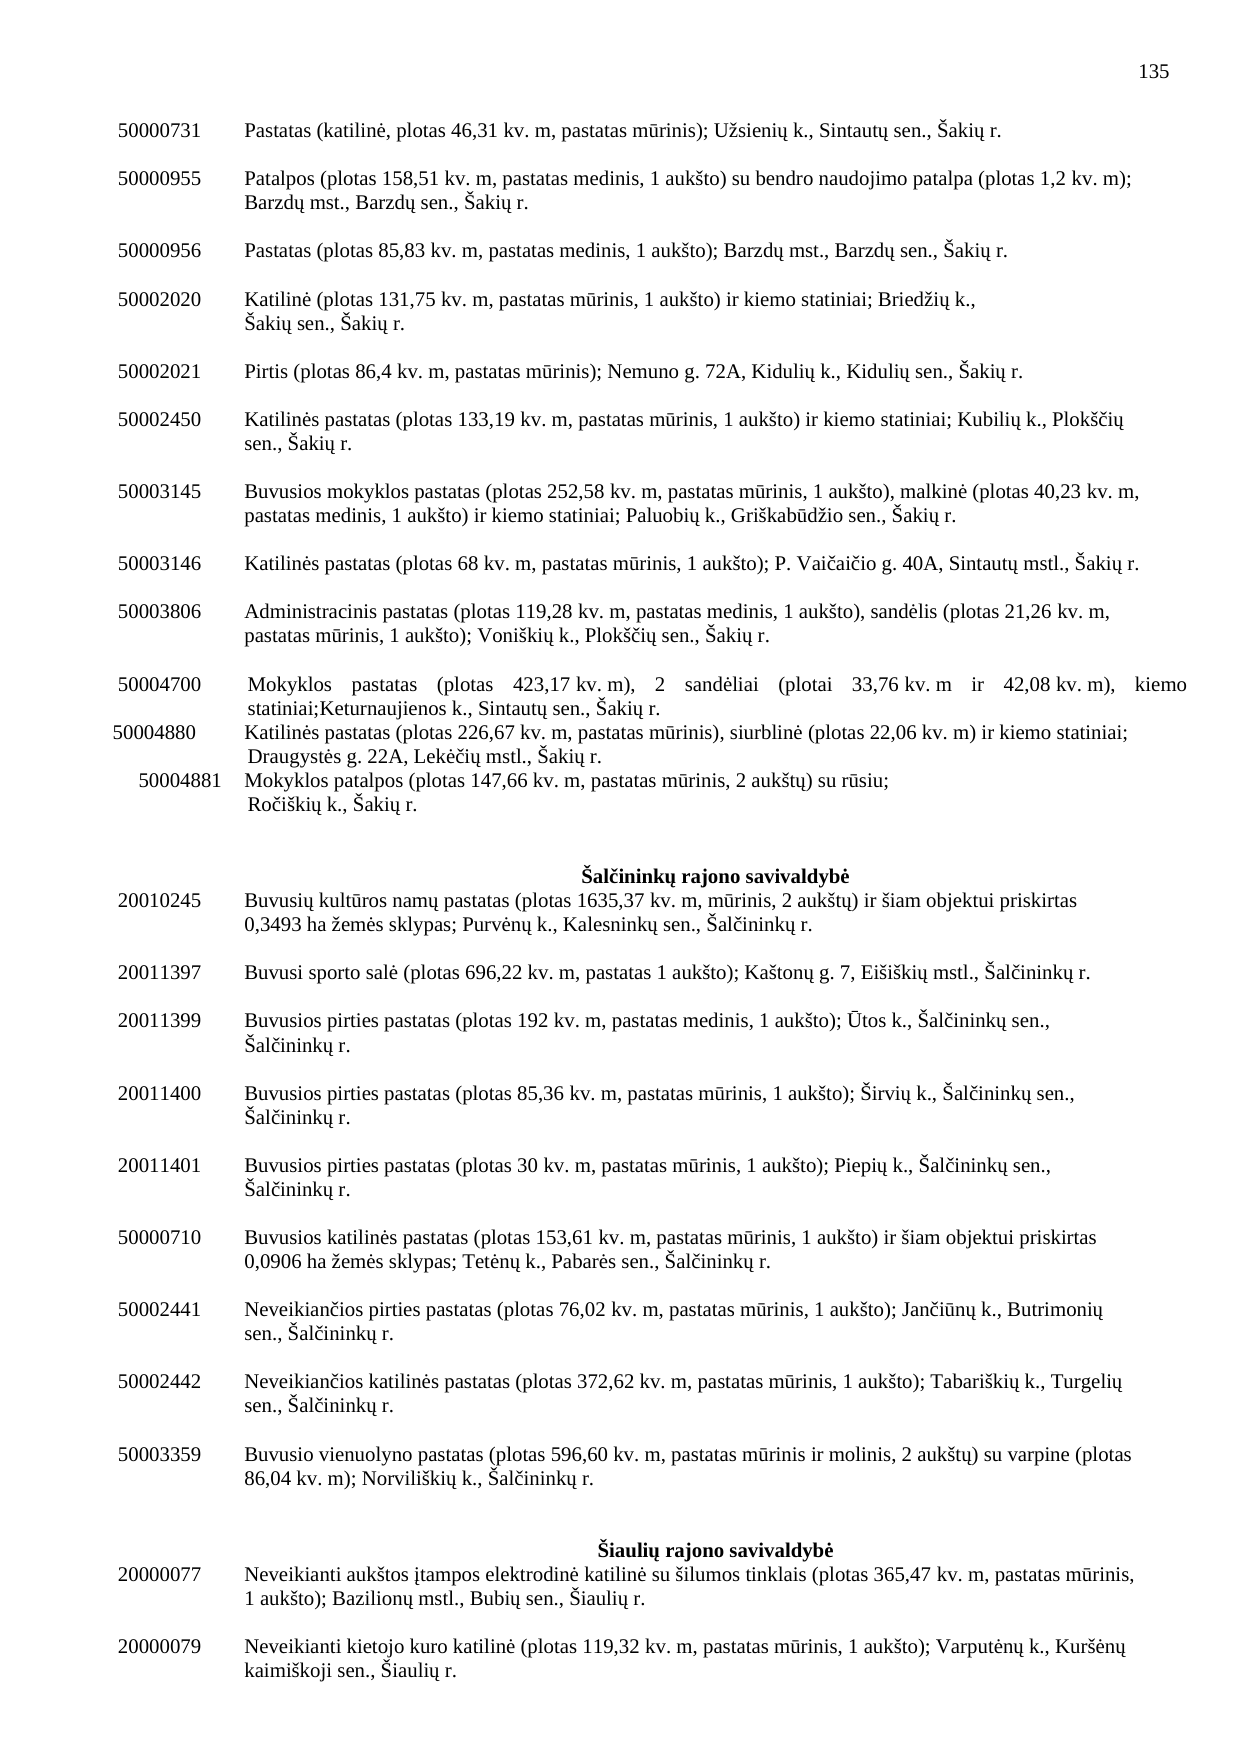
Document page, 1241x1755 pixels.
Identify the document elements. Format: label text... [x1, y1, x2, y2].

table_cell [1198, 479, 1207, 527]
table_cell [1207, 720, 1240, 840]
table_cell [1198, 1273, 1207, 1297]
table_cell [101, 263, 1198, 287]
table_cell [101, 575, 1198, 599]
table_cell [1198, 118, 1207, 142]
table_cell [1198, 864, 1207, 888]
table_cell Neveikianti kietojo kuro katilinė (plotas 119,32 kv. m, pastatas mūrinis, 1 aukšto); Varputėnų k., Kuršėnų kaimiškoji sen., Šiaulių r. [233, 1634, 1148, 1682]
table_cell [1193, 1634, 1198, 1682]
table_cell [1198, 1538, 1207, 1562]
table_cell [1178, 1153, 1192, 1201]
table_cell [1163, 1442, 1178, 1490]
table_cell [1198, 287, 1207, 335]
table_cell [1207, 407, 1240, 455]
table_cell Neveikiančios katilinės pastatas (plotas 372,62 kv. m, pastatas mūrinis, 1 aukšto); Tabariškių k., Turgelių sen., Šalčininkų r. [233, 1369, 1148, 1417]
table_cell [1198, 383, 1207, 407]
table_cell [1207, 672, 1240, 720]
table_cell [1207, 214, 1240, 238]
table_cell 20011400 [101, 1081, 233, 1129]
table_cell [1193, 599, 1198, 647]
table_cell [1198, 1153, 1207, 1201]
table_cell Buvusios katilinės pastatas (plotas 153,61 kv. m, pastatas mūrinis, 1 aukšto) ir šiam objektui priskirtas 0,0906 ha žemės sklypas; Tetėnų k., Pabarės sen., Šalčininkų r. [233, 1225, 1148, 1273]
table_cell [1198, 720, 1207, 840]
table_cell [1207, 239, 1240, 262]
table_cell [1198, 1201, 1207, 1225]
table_cell [1163, 1009, 1178, 1057]
table_cell [1207, 383, 1240, 407]
table_cell Katilinės pastatas (plotas 226,67 kv. m, pastatas mūrinis), siurblinė (plotas 22,06 kv. m) ir kiemo statiniai; Draugystės g. 22A, Lekėčių mstl., Šakių r. Mokyklos patalpos (plotas 147,66 kv. m, pastatas mūrinis, 2 aukštų) su rūsiu; Ročiškių k., Šakių r. [233, 720, 1198, 840]
table_cell [101, 1610, 1198, 1634]
table_cell [1207, 1538, 1240, 1562]
table_cell 50000956 [101, 239, 233, 262]
table_cell [1178, 359, 1192, 383]
table_cell [1207, 1369, 1240, 1417]
table_cell [1198, 888, 1207, 936]
table_cell Mokyklos pastatas (plotas 423,17 kv. m), 2 sandėliai (plotai 33,76 kv. m ir 42,08 kv. m), kiemo statiniai;Keturnaujienos k., Sintautų sen., Šakių r. [233, 672, 1198, 720]
table_cell [1207, 1345, 1240, 1369]
table_cell [1207, 960, 1240, 984]
table_cell [101, 1129, 1198, 1153]
table_cell [1193, 1369, 1198, 1417]
table_cell [1198, 984, 1207, 1008]
table_cell [1198, 1009, 1207, 1057]
table_cell Neveikiančios pirties pastatas (plotas 76,02 kv. m, pastatas mūrinis, 1 aukšto); Jančiūnų k., Butrimonių sen., Šalčininkų r. [233, 1297, 1148, 1345]
table_cell 50003806 [101, 599, 233, 647]
table_cell [1178, 1081, 1192, 1129]
table_cell Pirtis (plotas 86,4 kv. m, pastatas mūrinis); Nemuno g. 72A, Kidulių k., Kidulių sen., Šakių r. [233, 359, 1148, 383]
table_cell [1207, 118, 1240, 142]
table_cell 20000079 [101, 1634, 233, 1682]
table_cell 50002441 [101, 1297, 233, 1345]
table_cell 50004700 [101, 672, 233, 720]
table_cell [101, 840, 1198, 864]
table_cell [1163, 479, 1178, 527]
table_cell [1207, 648, 1240, 672]
table_cell [1178, 888, 1192, 936]
table_cell [1193, 1009, 1198, 1057]
table_cell [1207, 1009, 1240, 1057]
table_cell [1198, 1610, 1207, 1634]
table_cell [1198, 142, 1207, 166]
table_cell [1207, 1081, 1240, 1129]
table_cell [1207, 984, 1240, 1008]
table_cell [1198, 1514, 1207, 1538]
table_cell [1193, 1562, 1198, 1610]
table_cell Buvusios pirties pastatas (plotas 85,36 kv. m, pastatas mūrinis, 1 aukšto); Širvių k., Šalčininkų sen., Šalčininkų r. [233, 1081, 1178, 1129]
table_cell [1198, 1081, 1207, 1129]
table_cell [1178, 166, 1192, 214]
table_cell [101, 527, 1198, 551]
table_cell [1193, 166, 1198, 214]
table_cell [101, 383, 1198, 407]
table_cell [1163, 888, 1178, 936]
table_cell [1198, 648, 1207, 672]
table_cell [101, 1057, 1198, 1081]
table_cell [1148, 287, 1163, 335]
table_cell Buvusios mokyklos pastatas (plotas 252,58 kv. m, pastatas mūrinis, 1 aukšto), malkinė (plotas 40,23 kv. m, pastatas medinis, 1 aukšto) ir kiemo statiniai; Paluobių k., Griškabūdžio sen., Šakių r. [233, 479, 1163, 527]
table_cell [1148, 1442, 1163, 1490]
table_cell [1163, 1634, 1178, 1682]
table_cell [101, 864, 233, 888]
table_cell Patalpos (plotas 158,51 kv. m, pastatas medinis, 1 aukšto) su bendro naudojimo patalpa (plotas 1,2 kv. m); Barzdų mst., Barzdų sen., Šakių r. [233, 166, 1148, 214]
table_cell 50002442 [101, 1369, 233, 1417]
table_cell [101, 1514, 1198, 1538]
table_cell [1178, 407, 1192, 455]
table_cell [1198, 1345, 1207, 1369]
table_cell [1207, 1634, 1240, 1682]
table_cell [1178, 960, 1192, 984]
table_cell 50003145 [101, 479, 233, 527]
table_cell [1193, 359, 1198, 383]
table_cell 20011399 [101, 1009, 233, 1057]
table_cell Buvusios pirties pastatas (plotas 30 kv. m, pastatas mūrinis, 1 aukšto); Piepių k., Šalčininkų sen., Šalčininkų r. [233, 1153, 1148, 1201]
table_cell [1207, 840, 1240, 864]
table_cell [1178, 287, 1192, 335]
table_cell [1178, 551, 1192, 575]
table_cell [101, 1538, 233, 1562]
table_cell [1207, 1418, 1240, 1442]
table_cell [101, 1201, 1198, 1225]
table_cell [1198, 1562, 1207, 1610]
table_cell [1163, 1562, 1178, 1610]
table_cell [1193, 287, 1198, 335]
table_cell [1198, 575, 1207, 599]
table_cell [1198, 166, 1207, 214]
table_cell [101, 214, 1198, 238]
table_cell [101, 648, 1198, 672]
table_cell [1193, 118, 1198, 142]
table_cell [1207, 1297, 1240, 1345]
table_cell [1193, 1225, 1198, 1273]
table_cell [1198, 1057, 1207, 1081]
table_cell 20010245 [101, 888, 233, 936]
table_cell [1207, 1490, 1240, 1514]
table_cell Neveikianti aukštos įtampos elektrodinė katilinė su šilumos tinklais (plotas 365,47 kv. m, pastatas mūrinis, 1 aukšto); Bazilionų mstl., Bubių sen., Šiaulių r. [233, 1562, 1148, 1610]
table_cell [1148, 1009, 1163, 1057]
table_cell 50000710 [101, 1225, 233, 1273]
table_cell [1198, 840, 1207, 864]
table_cell [1207, 1057, 1240, 1081]
table_cell Pastatas (plotas 85,83 kv. m, pastatas medinis, 1 aukšto); Barzdų mst., Barzdų sen., Šakių r. [233, 239, 1148, 262]
table_cell [1198, 1418, 1207, 1442]
table_cell [1207, 479, 1240, 527]
table_cell Šalčininkų rajono savivaldybė [233, 864, 1198, 888]
table_cell Administracinis pastatas (plotas 119,28 kv. m, pastatas medinis, 1 aukšto), sandėlis (plotas 21,26 kv. m, pastatas mūrinis, 1 aukšto); Voniškių k., Plokščių sen., Šakių r. [233, 599, 1148, 647]
table_cell [1178, 599, 1192, 647]
table_cell [1178, 1225, 1192, 1273]
table_cell [1207, 263, 1240, 287]
table_cell [101, 1345, 1198, 1369]
table_cell [1178, 479, 1192, 527]
table_cell [1178, 1634, 1192, 1682]
table_cell [1148, 407, 1163, 455]
table_cell [101, 142, 1198, 166]
table_cell [1207, 1514, 1240, 1538]
table_cell [1178, 118, 1192, 142]
table_cell [1163, 1297, 1178, 1345]
table_cell [101, 1490, 1198, 1514]
table_cell [1178, 1369, 1192, 1417]
table_cell [1198, 407, 1207, 455]
table_cell Buvusio vienuolyno pastatas (plotas 596,60 kv. m, pastatas mūrinis ir molinis, 2 aukštų) su varpine (plotas 86,04 kv. m); Norviliškių k., Šalčininkų r. [233, 1442, 1148, 1490]
table_cell [1193, 551, 1198, 575]
table_cell [1178, 1009, 1192, 1057]
table_cell [1207, 575, 1240, 599]
table_cell [1207, 1225, 1240, 1273]
table_cell 20011397 [101, 960, 233, 984]
table_cell [101, 455, 1198, 479]
table_cell [1198, 1442, 1207, 1490]
table_cell [1193, 960, 1198, 984]
table_cell 20000077 [101, 1562, 233, 1610]
table_cell [1193, 479, 1198, 527]
table_cell [1198, 527, 1207, 551]
table_cell [1198, 455, 1207, 479]
table_cell [1148, 1225, 1163, 1273]
table_cell [1148, 166, 1163, 214]
table_cell [1198, 1490, 1207, 1514]
table_cell [1207, 599, 1240, 647]
table_cell [101, 936, 1198, 960]
table_cell [1207, 335, 1240, 359]
table_cell [1207, 1562, 1240, 1610]
table_cell [1193, 888, 1198, 936]
table_cell [1198, 214, 1207, 238]
table_cell [1148, 1562, 1163, 1610]
table_cell 50002021 [101, 359, 233, 383]
table_cell [1207, 359, 1240, 383]
table_cell [1198, 936, 1207, 960]
table_cell [1207, 1153, 1240, 1201]
table_cell [1178, 239, 1192, 262]
table_cell [1198, 1129, 1207, 1153]
table_cell Pastatas (katilinė, plotas 46,31 kv. m, pastatas mūrinis); Užsienių k., Sintautų sen., Šakių r. [233, 118, 1148, 142]
table_cell 50002450 [101, 407, 233, 455]
table_cell 50000731 [101, 118, 233, 142]
table_cell [1193, 239, 1198, 262]
table_cell [1207, 936, 1240, 960]
table_cell [1178, 1562, 1192, 1610]
table_cell [1193, 1442, 1198, 1490]
table_cell [1163, 239, 1178, 262]
table_cell [1148, 1153, 1163, 1201]
table_cell [1207, 1442, 1240, 1490]
table_cell [1163, 1225, 1178, 1273]
table_cell [1198, 263, 1207, 287]
table_cell 50000955 [101, 166, 233, 214]
table_cell [1148, 359, 1163, 383]
table_cell [1207, 1129, 1240, 1153]
table_cell [1198, 960, 1207, 984]
table_cell 20011401 [101, 1153, 233, 1201]
table_cell Katilinė (plotas 131,75 kv. m, pastatas mūrinis, 1 aukšto) ir kiemo statiniai; Briedžių k., Šakių sen., Šakių r. [233, 287, 1148, 335]
table_cell [1163, 118, 1178, 142]
table_cell [1163, 407, 1178, 455]
table_cell Katilinės pastatas (plotas 68 kv. m, pastatas mūrinis, 1 aukšto); P. Vaičaičio g. 40A, Sintautų mstl., Šakių r. [233, 551, 1178, 575]
table_cell [1148, 1297, 1163, 1345]
table_cell [1148, 888, 1163, 936]
table_cell [1207, 455, 1240, 479]
table_cell [1207, 142, 1240, 166]
table_cell [1198, 599, 1207, 647]
table_cell [1148, 599, 1163, 647]
table_cell Buvusi sporto salė (plotas 696,22 kv. m, pastatas 1 aukšto); Kaštonų g. 7, Eišiškių mstl., Šalčininkų r. [233, 960, 1178, 984]
table_cell [1163, 287, 1178, 335]
table_cell [1207, 1201, 1240, 1225]
table_cell [1207, 1610, 1240, 1634]
table_cell [1193, 1081, 1198, 1129]
table_cell [1178, 1297, 1192, 1345]
table_cell [1207, 527, 1240, 551]
table_cell [1198, 335, 1207, 359]
table_cell [1163, 1153, 1178, 1201]
table_cell Katilinės pastatas (plotas 133,19 kv. m, pastatas mūrinis, 1 aukšto) ir kiemo statiniai; Kubilių k., Plokščių sen., Šakių r. [233, 407, 1148, 455]
table_cell [1148, 1369, 1163, 1417]
table_cell 50004880 50004881 [101, 720, 233, 840]
table_cell [1198, 1225, 1207, 1273]
table_cell [1198, 1634, 1207, 1682]
table_cell [1148, 118, 1163, 142]
table_cell 50003146 [101, 551, 233, 575]
table_cell [1207, 1273, 1240, 1297]
table_cell [1198, 359, 1207, 383]
table_cell [1193, 1153, 1198, 1201]
table_cell [1193, 407, 1198, 455]
table_cell Buvusių kultūros namų pastatas (plotas 1635,37 kv. m, mūrinis, 2 aukštų) ir šiam objektui priskirtas 0,3493 ha žemės sklypas; Purvėnų k., Kalesninkų sen., Šalčininkų r. [233, 888, 1148, 936]
table_cell 50002020 [101, 287, 233, 335]
table_cell [1148, 1634, 1163, 1682]
table_cell 50003359 [101, 1442, 233, 1490]
table_cell [1148, 239, 1163, 262]
table_cell [1163, 166, 1178, 214]
table_cell [101, 1273, 1198, 1297]
table_cell [1163, 359, 1178, 383]
table_cell [1198, 551, 1207, 575]
table_cell [1207, 166, 1240, 214]
table_cell [1198, 1297, 1207, 1345]
table_cell [101, 335, 1198, 359]
table_cell [1178, 1442, 1192, 1490]
table_cell [1163, 1369, 1178, 1417]
table_cell [1198, 672, 1207, 720]
table_cell [101, 1418, 1198, 1442]
table_cell [1207, 551, 1240, 575]
table_cell [101, 984, 1198, 1008]
table_cell [1193, 1297, 1198, 1345]
table_cell [1198, 239, 1207, 262]
table_cell [1198, 1369, 1207, 1417]
table_cell Buvusios pirties pastatas (plotas 192 kv. m, pastatas medinis, 1 aukšto); Ūtos k., Šalčininkų sen., Šalčininkų r. [233, 1009, 1148, 1057]
table_cell [1207, 864, 1240, 888]
table_cell Šiaulių rajono savivaldybė [233, 1538, 1198, 1562]
table_cell [1207, 888, 1240, 936]
table_cell [1163, 599, 1178, 647]
table_cell [1207, 287, 1240, 335]
